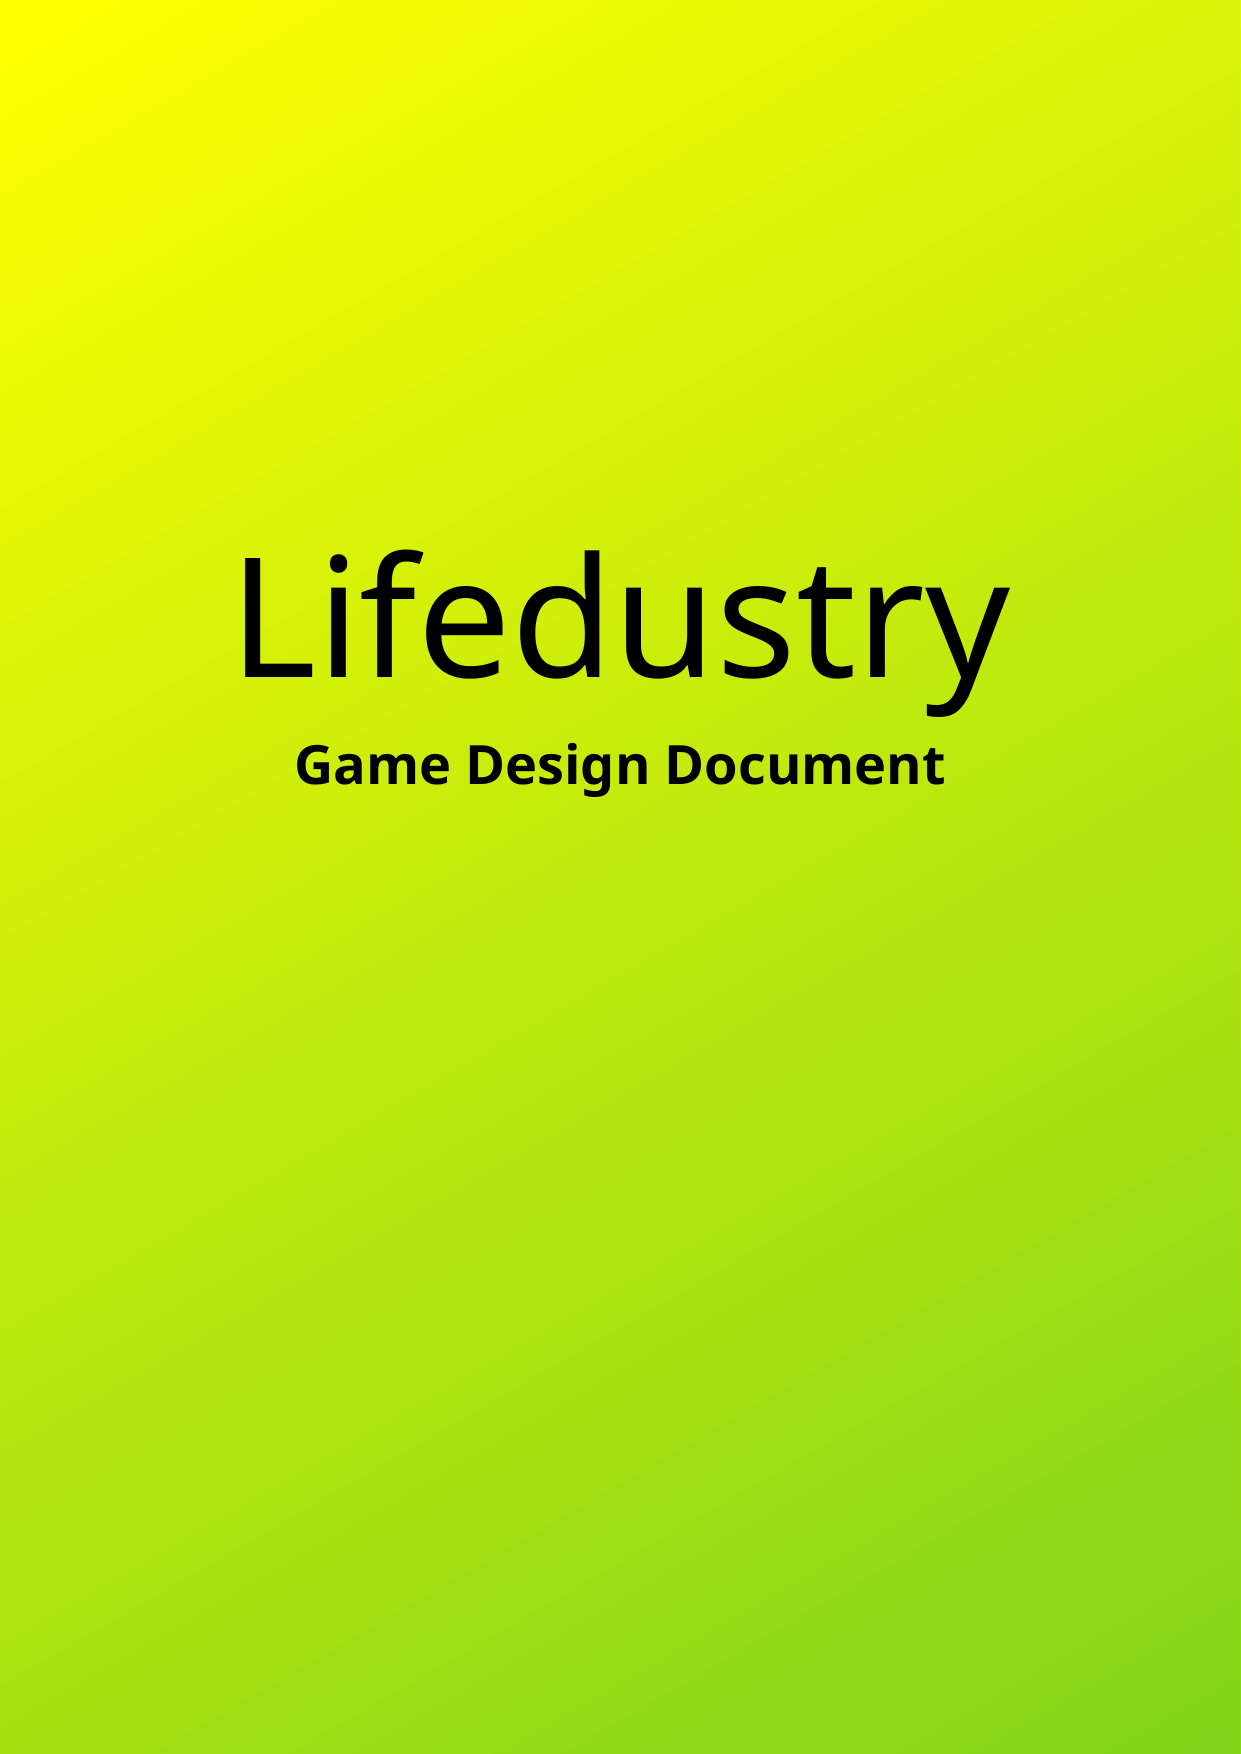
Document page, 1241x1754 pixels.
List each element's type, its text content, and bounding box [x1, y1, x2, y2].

text Game Design Document [118, 726, 1122, 800]
text Lifedustry [118, 499, 1122, 726]
